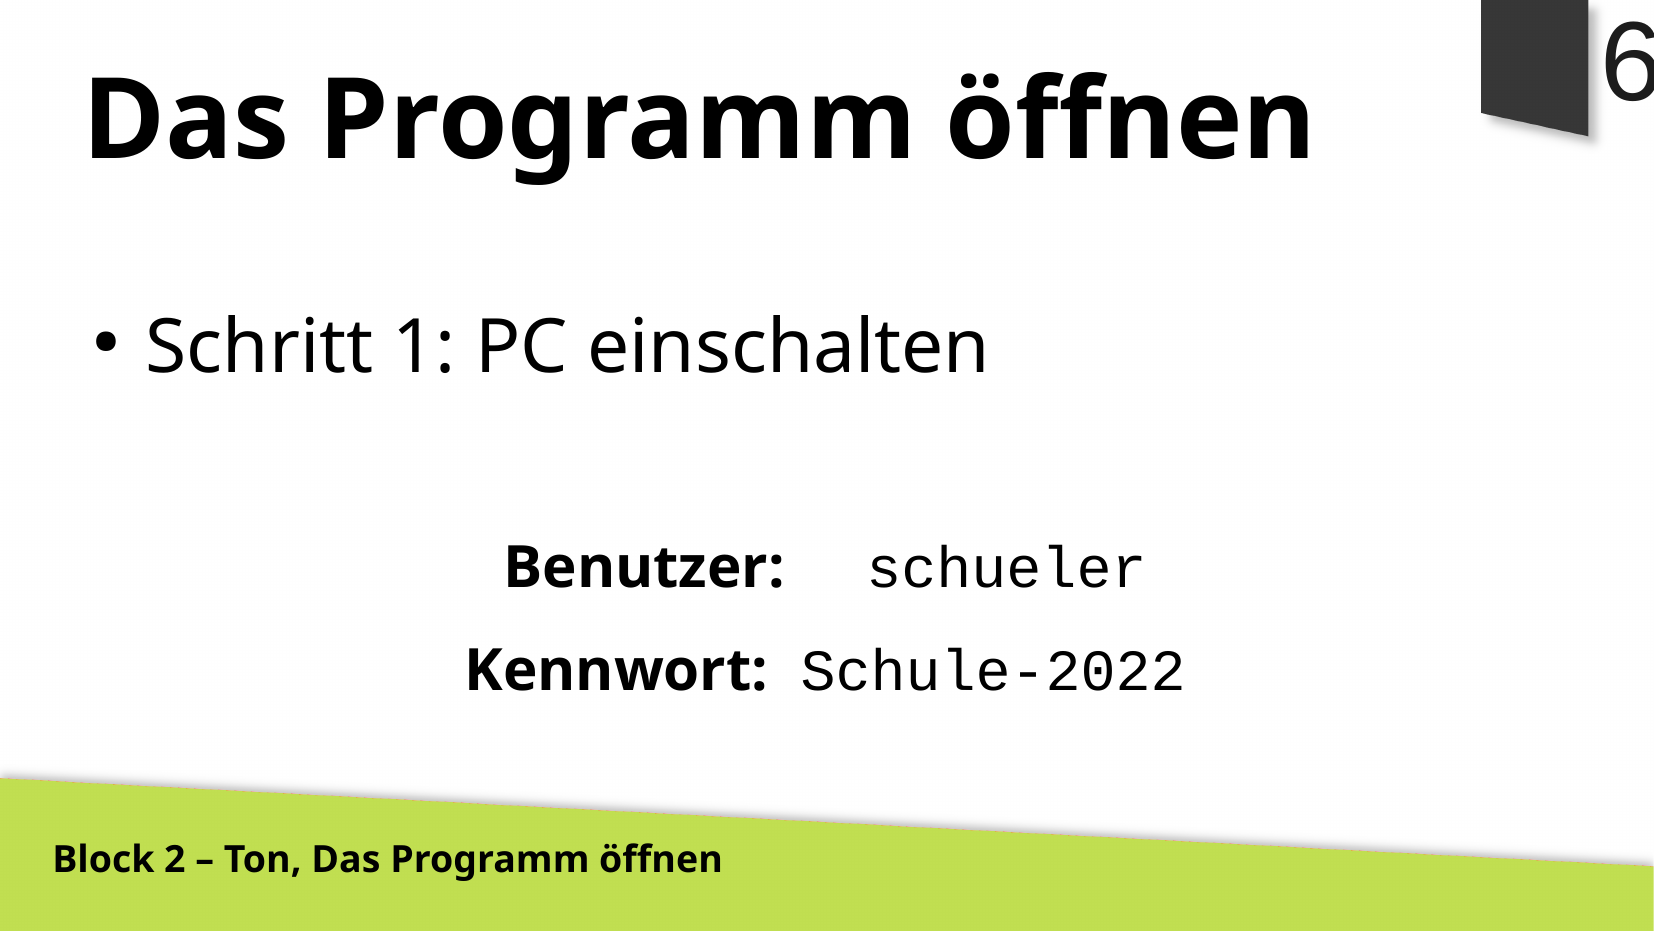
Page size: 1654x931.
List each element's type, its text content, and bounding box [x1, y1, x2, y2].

text_box [797, 0, 1654, 132]
list Schritt 1: PC einschalten [75, 292, 1564, 413]
text_box Benutzer: schueler Kennwort: Schule-2022 [300, 517, 1351, 751]
picture [0, 0, 1654, 931]
text_box Block 2 – Ton, Das Programm öffnen [37, 825, 863, 901]
title Das Programm öffnen [82, 37, 1463, 193]
